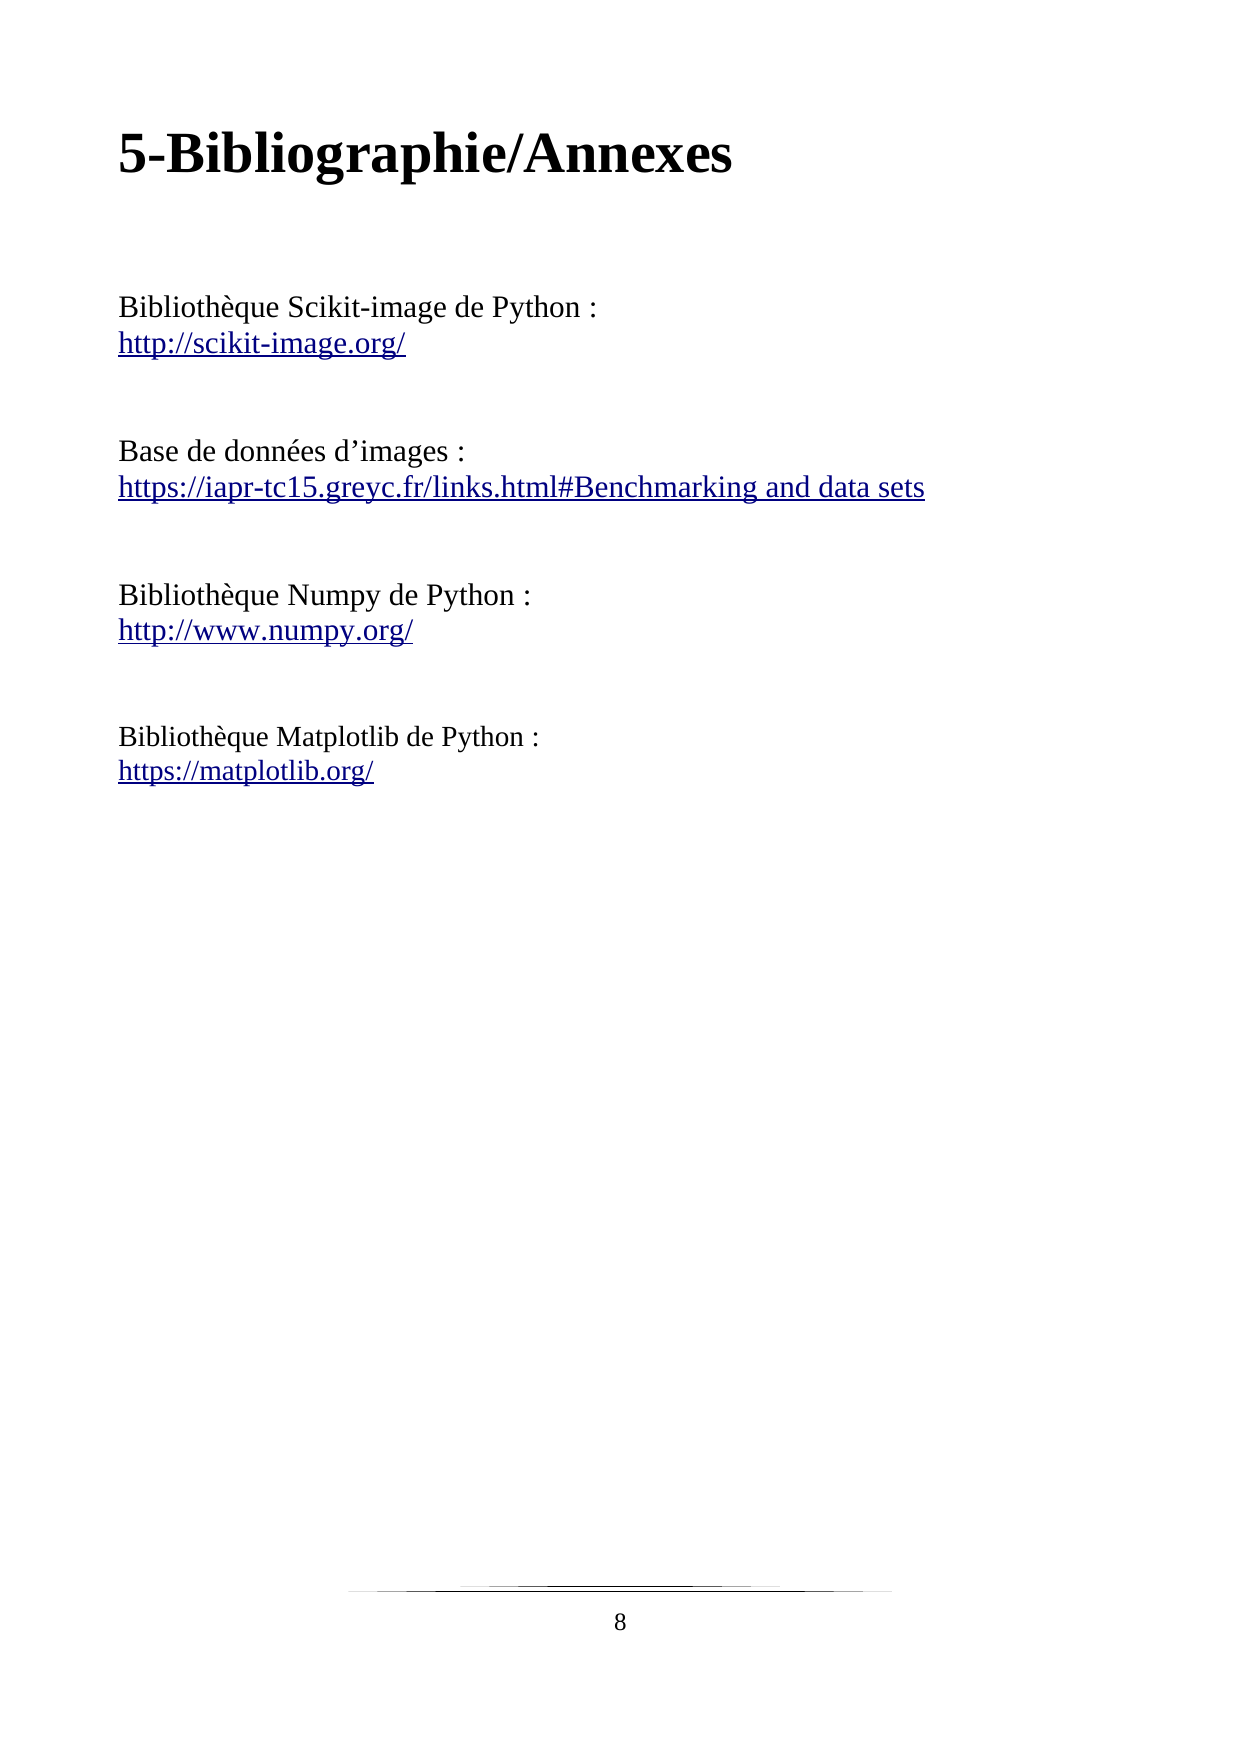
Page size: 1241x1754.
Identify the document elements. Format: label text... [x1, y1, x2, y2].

text https://matplotlib.org/ [118, 753, 1122, 787]
text http://scikit-image.org/ [118, 324, 1122, 360]
text Bibliothèque Scikit-image de Python : [118, 288, 1122, 324]
text Bibliothèque Numpy de Python : [118, 576, 1122, 612]
text Base de données d’images : [118, 432, 1122, 468]
text http://www.numpy.org/ [118, 612, 1122, 648]
text Bibliothèque Matplotlib de Python : [118, 719, 1122, 753]
text 5-Bibliographie/Annexes [118, 118, 1122, 185]
text https://iapr-tc15.greyc.fr/links.html#Benchmarking and data sets [118, 468, 1122, 504]
